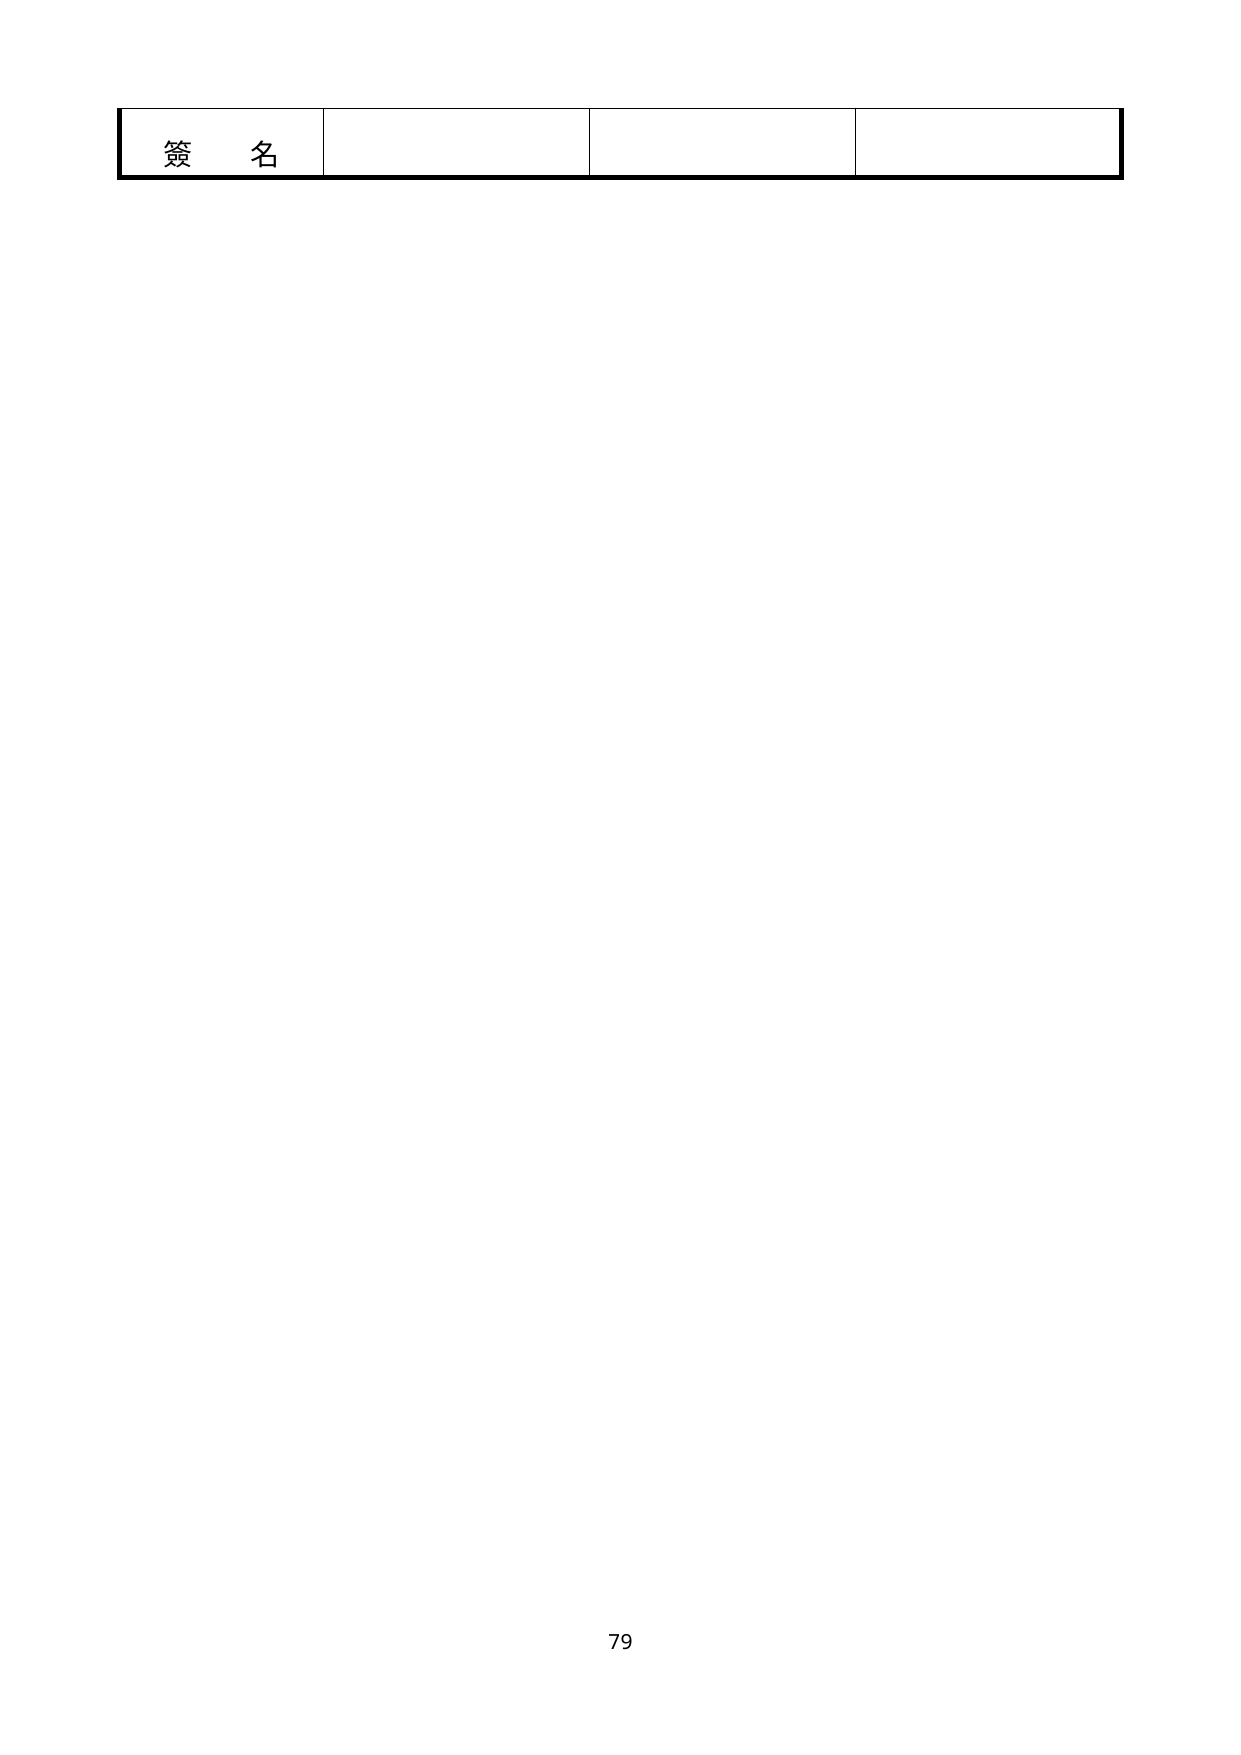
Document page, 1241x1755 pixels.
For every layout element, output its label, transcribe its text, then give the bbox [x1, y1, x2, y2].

table_cell [856, 109, 1119, 175]
table_cell [590, 109, 855, 175]
table_cell 簽 名 [122, 109, 323, 175]
table_cell [324, 109, 589, 175]
